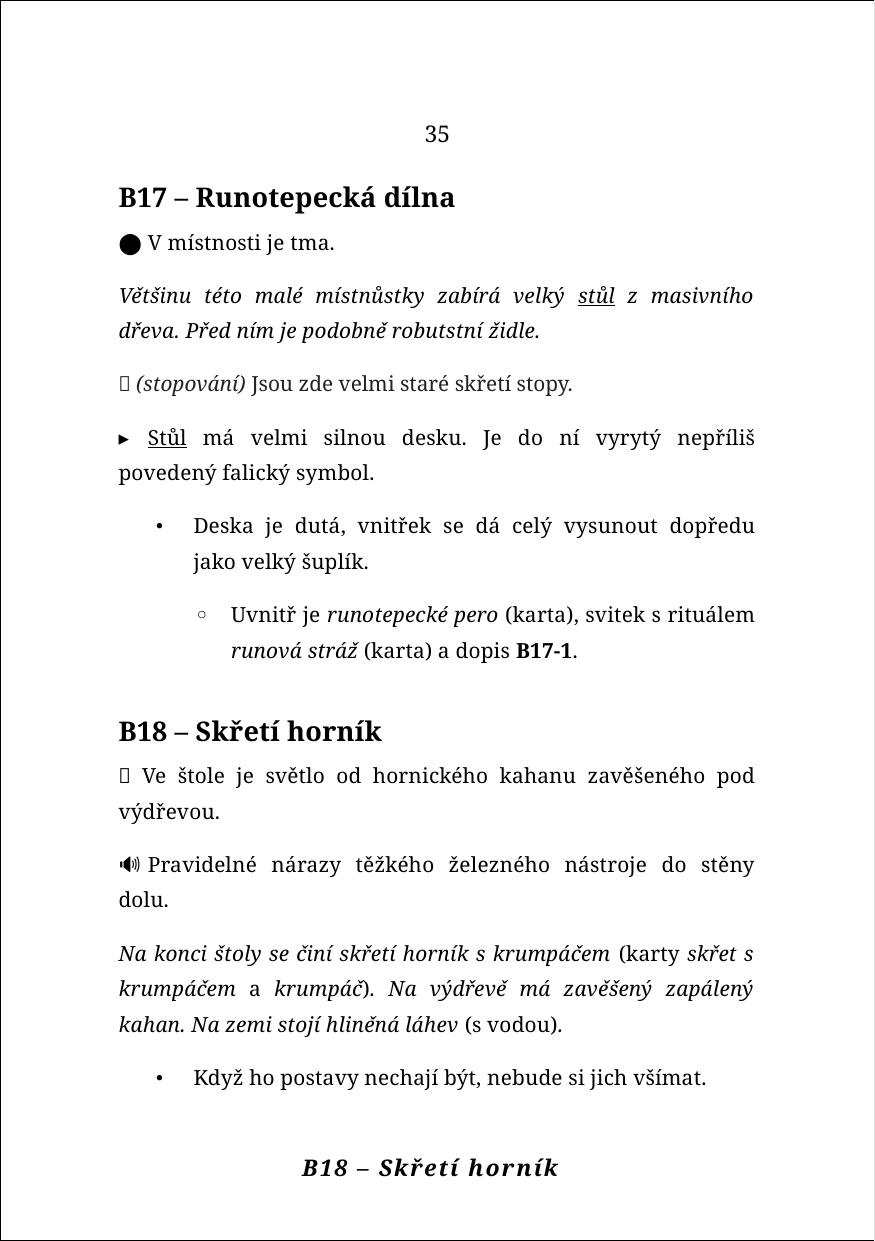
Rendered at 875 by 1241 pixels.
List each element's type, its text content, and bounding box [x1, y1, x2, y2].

text ⬤ V místnosti je tma. [118, 228, 756, 256]
text ▸ Stůl má velmi silnou desku. Je do ní vyrytý nepříliš povedený falický symbol. [118, 423, 756, 487]
text 🔊 Pravidelné nárazy těžkého železného nástroje do stěny dolu. [118, 850, 756, 914]
list Uvnitř je runotepecké pero (karta), svitek s rituálem runová stráž (karta) a dopis B17-1. [193, 600, 756, 664]
text Většinu této malé místnůstky zabírá velký stůl z masivního dřeva. Před ním je podobně robutstní židle. [118, 281, 756, 345]
subtitle B18 – Skřetí horník [118, 713, 756, 749]
subtitle B17 – Runotepecká dílna [118, 179, 756, 216]
text 👣 (stopování) Jsou zde velmi staré skřetí stopy. [118, 369, 756, 398]
text Na konci štoly se činí skřetí horník s krumpáčem (karty skřet s krumpáčem a krumpáč). Na výdřevě má zavěšený zapálený kahan. Na zemi stojí hliněná láhev (s vodou). [118, 939, 756, 1038]
list Když ho postavy nechají být, nebude si jich všímat. [156, 1063, 756, 1092]
text 💡 Ve štole je světlo od hornického kahanu zavěšeného pod výdřevou. [118, 761, 756, 825]
list Deska je dutá, vnitřek se dá celý vysunout dopředu jako velký šuplík. [156, 512, 756, 576]
